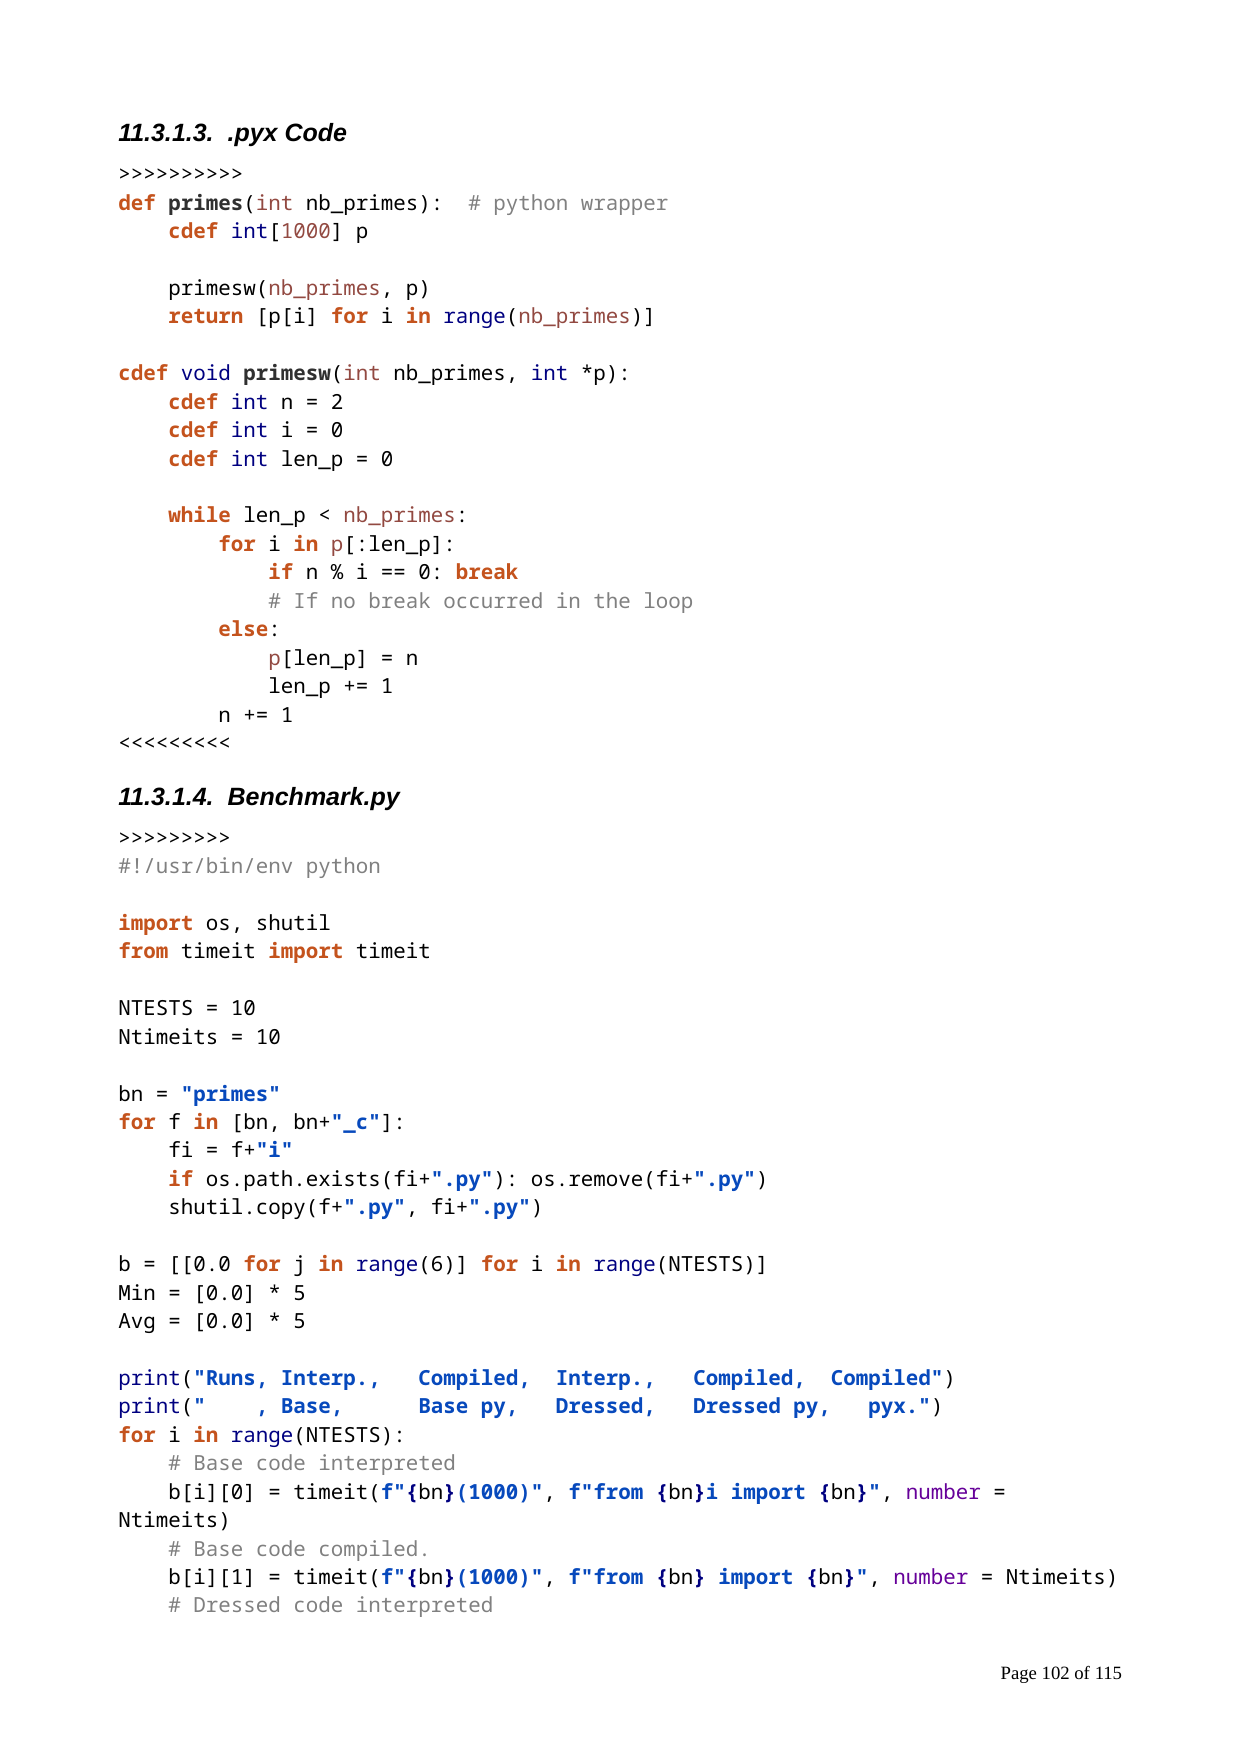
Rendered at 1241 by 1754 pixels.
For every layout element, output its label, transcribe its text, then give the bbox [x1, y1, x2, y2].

text >>>>>>>>>> def primes(int nb_primes): # python wrapper cdef int[1000] p primesw(nb_primes, p) return [p[i] for i in range(nb_primes)] cdef void primesw(int nb_primes, int *p): cdef int n = 2 cdef int i = 0 cdef int len_p = 0 while len_p < nb_primes: for i in p[:len_p]: if n % i == 0: break # If no break occurred in the loop else: p[len_p] = n len_p += 1 n += 1 <<<<<<<<< [118, 159, 1122, 757]
text >>>>>>>>> #!/usr/bin/env python import os, shutil from timeit import timeit NTESTS = 10 Ntimeits = 10 bn = "primes" for f in [bn, bn+"_c"]: fi = f+"i" if os.path.exists(fi+".py"): os.remove(fi+".py") shutil.copy(f+".py", fi+".py") b = [[0.0 for j in range(6)] for i in range(NTESTS)] Min = [0.0] * 5 Avg = [0.0] * 5 print("Runs, Interp., Compiled, Interp., Compiled, Compiled") print(" , Base, Base py, Dressed, Dressed py, pyx.") for i in range(NTESTS): # Base code interpreted b[i][0] = timeit(f"{bn}(1000)", f"from {bn}i import {bn}", number = Ntimeits) # Base code compiled. b[i][1] = timeit(f"{bn}(1000)", f"from {bn} import {bn}", number = Ntimeits) # Dressed code interpreted [118, 823, 1122, 1619]
subtitle .pyx Code [118, 118, 1122, 147]
subtitle Benchmark.py [118, 782, 1122, 810]
